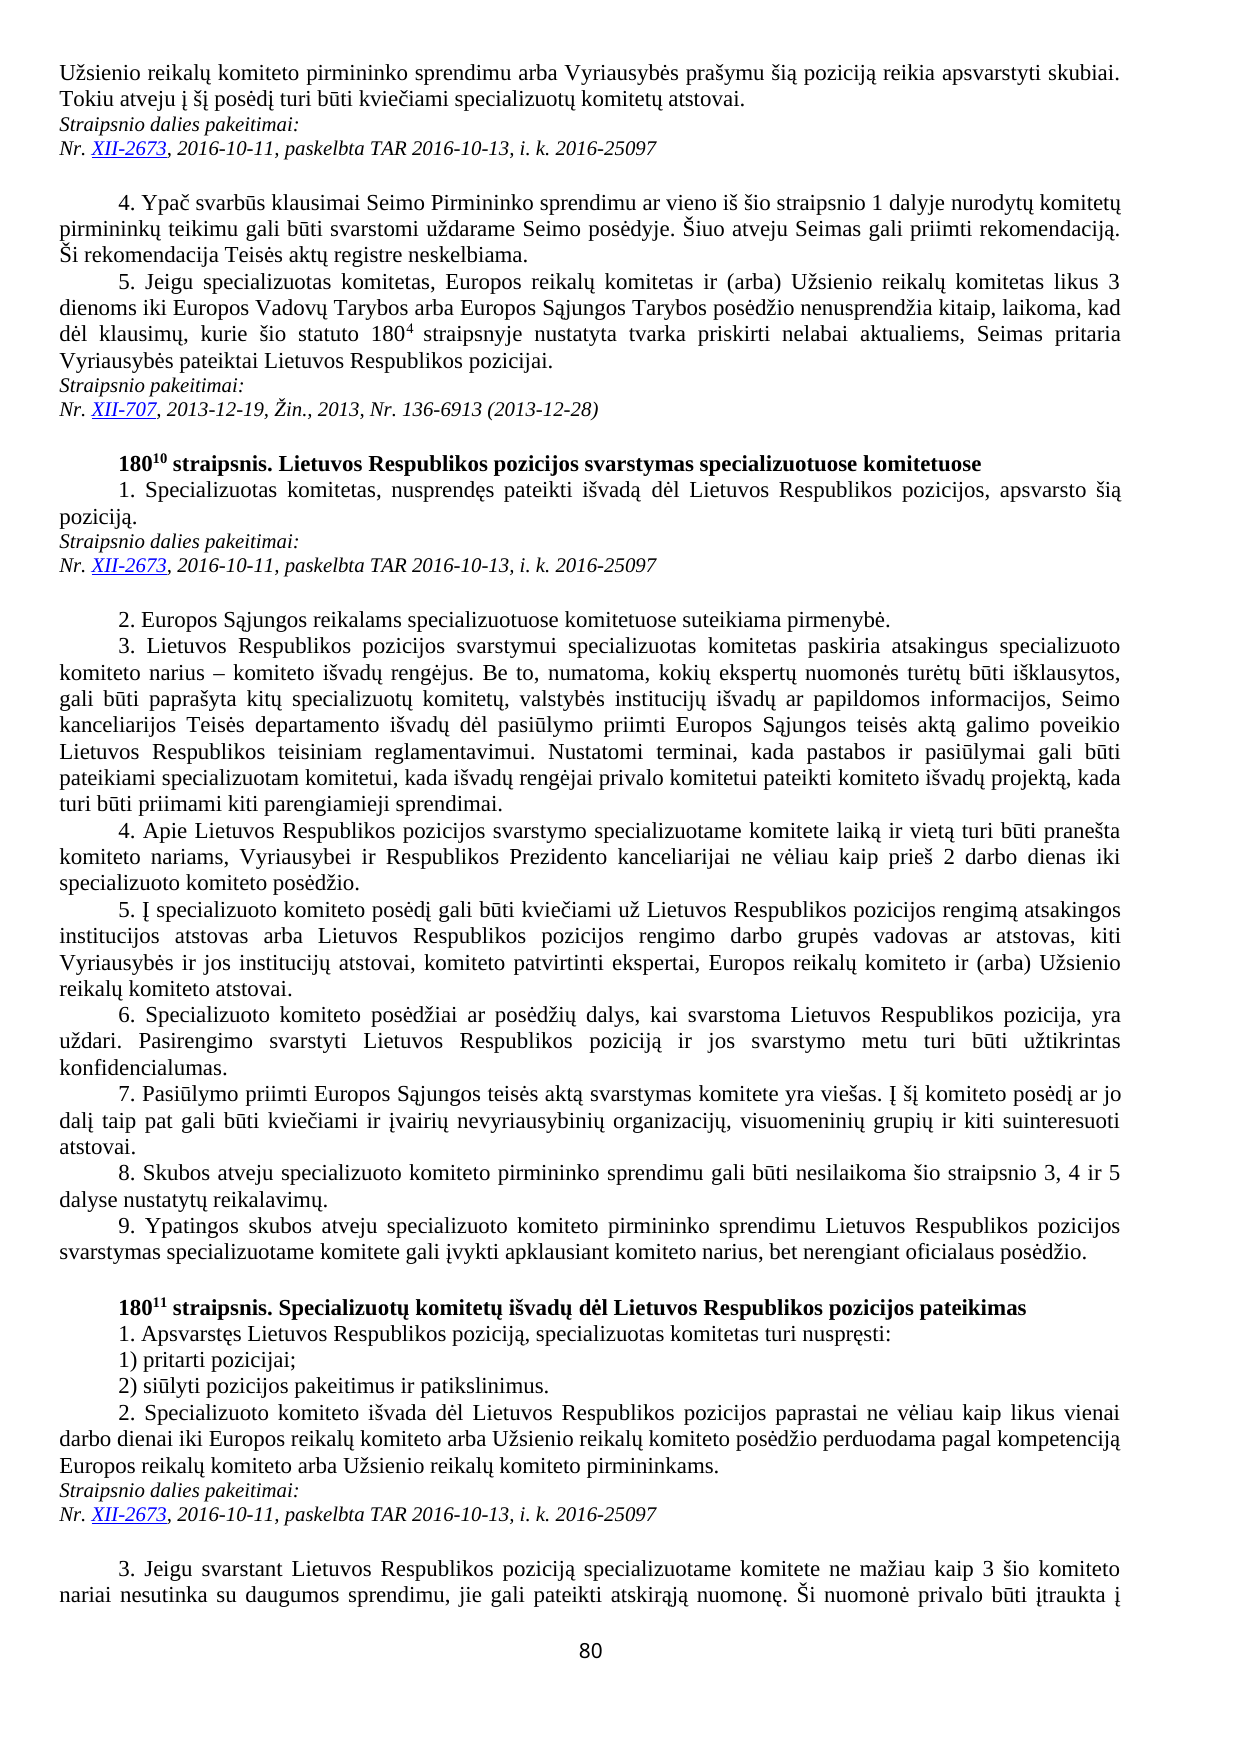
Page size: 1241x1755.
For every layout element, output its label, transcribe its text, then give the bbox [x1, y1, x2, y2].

text 1) pritarti pozicijai; [59, 1346, 1122, 1373]
text 4. Ypač svarbūs klausimai Seimo Pirmininko sprendimu ar vieno iš šio straipsnio 1 dalyje nurodytų komitetų pirmininkų teikimu gali būti svarstomi uždarame Seimo posėdyje. Šiuo atveju Seimas gali priimti rekomendaciją. Ši rekomendacija Teisės aktų registre neskelbiama. [59, 189, 1122, 268]
text 2) siūlyti pozicijos pakeitimus ir patikslinimus. [59, 1373, 1122, 1399]
text Nr. XII-2673, 2016-10-11, paskelbta TAR 2016-10-13, i. k. 2016-25097 [59, 1502, 1122, 1526]
text Straipsnio dalies pakeitimai: [59, 112, 1122, 136]
text 4. Apie Lietuvos Respublikos pozicijos svarstymo specializuotame komitete laiką ir vietą turi būti pranešta komiteto nariams, Vyriausybei ir Respublikos Prezidento kanceliarijai ne vėliau kaip prieš 2 darbo dienas iki specializuoto komiteto posėdžio. [59, 817, 1122, 896]
text 5. Jeigu specializuotas komitetas, Europos reikalų komitetas ir (arba) Užsienio reikalų komitetas likus 3 dienoms iki Europos Vadovų Tarybos arba Europos Sąjungos Tarybos posėdžio nenusprendžia kitaip, laikoma, kad dėl klausimų, kurie šio statuto 1804 straipsnyje nustatyta tvarka priskirti nelabai aktualiems, Seimas pritaria Vyriausybės pateiktai Lietuvos Respublikos pozicijai. [59, 268, 1122, 373]
text 8. Skubos atveju specializuoto komiteto pirmininko sprendimu gali būti nesilaikoma šio straipsnio 3, 4 ir 5 dalyse nustatytų reikalavimų. [59, 1159, 1122, 1212]
text 2. Specializuoto komiteto išvada dėl Lietuvos Respublikos pozicijos paprastai ne vėliau kaip likus vienai darbo dienai iki Europos reikalų komiteto arba Užsienio reikalų komiteto posėdžio perduodama pagal kompetenciją Europos reikalų komiteto arba Užsienio reikalų komiteto pirmininkams. [59, 1399, 1122, 1478]
text Nr. XII-2673, 2016-10-11, paskelbta TAR 2016-10-13, i. k. 2016-25097 [59, 553, 1122, 577]
text 2. Europos Sąjungos reikalams specializuotuose komitetuose suteikiama pirmenybė. [59, 606, 1122, 632]
text 18010 straipsnis. Lietuvos Respublikos pozicijos svarstymas specializuotuose komitetuose [59, 450, 1122, 476]
text Nr. XII-707, 2013-12-19, Žin., 2013, Nr. 136-6913 (2013-12-28) [59, 397, 1122, 421]
text 18011 straipsnis. Specializuotų komitetų išvadų dėl Lietuvos Respublikos pozicijos pateikimas [118, 1293, 1122, 1320]
text Straipsnio dalies pakeitimai: [59, 529, 1122, 553]
text Straipsnio pakeitimai: [59, 373, 1122, 397]
text 1. Apsvarstęs Lietuvos Respublikos poziciją, specializuotas komitetas turi nuspręsti: [59, 1320, 1122, 1346]
text 5. Į specializuoto komiteto posėdį gali būti kviečiami už Lietuvos Respublikos pozicijos rengimą atsakingos institucijos atstovas arba Lietuvos Respublikos pozicijos rengimo darbo grupės vadovas ar atstovas, kiti Vyriausybės ir jos institucijų atstovai, komiteto patvirtinti ekspertai, Europos reikalų komiteto ir (arba) Užsienio reikalų komiteto atstovai. [59, 896, 1122, 1001]
text Užsienio reikalų komiteto pirmininko sprendimu arba Vyriausybės prašymu šią poziciją reikia apsvarstyti skubiai. Tokiu atveju į šį posėdį turi būti kviečiami specializuotų komitetų atstovai. [59, 59, 1122, 112]
text 3. Jeigu svarstant Lietuvos Respublikos poziciją specializuotame komitete ne mažiau kaip 3 šio komiteto nariai nesutinka su daugumos sprendimu, jie gali pateikti atskirąją nuomonę. Ši nuomonė privalo būti įtraukta į [59, 1555, 1122, 1608]
text 3. Lietuvos Respublikos pozicijos svarstymui specializuotas komitetas paskiria atsakingus specializuoto komiteto narius – komiteto išvadų rengėjus. Be to, numatoma, kokių ekspertų nuomonės turėtų būti išklausytos, gali būti paprašyta kitų specializuotų komitetų, valstybės institucijų išvadų ar papildomos informacijos, Seimo kanceliarijos Teisės departamento išvadų dėl pasiūlymo priimti Europos Sąjungos teisės aktą galimo poveikio Lietuvos Respublikos teisiniam reglamentavimui. Nustatomi terminai, kada pastabos ir pasiūlymai gali būti pateikiami specializuotam komitetui, kada išvadų rengėjai privalo komitetui pateikti komiteto išvadų projektą, kada turi būti priimami kiti parengiamieji sprendimai. [59, 632, 1122, 817]
text 1. Specializuotas komitetas, nusprendęs pateikti išvadą dėl Lietuvos Respublikos pozicijos, apsvarsto šią poziciją. [59, 476, 1122, 529]
text 9. Ypatingos skubos atveju specializuoto komiteto pirmininko sprendimu Lietuvos Respublikos pozicijos svarstymas specializuotame komitete gali įvykti apklausiant komiteto narius, bet nerengiant oficialaus posėdžio. [59, 1212, 1122, 1265]
text Straipsnio dalies pakeitimai: [59, 1478, 1122, 1502]
text 6. Specializuoto komiteto posėdžiai ar posėdžių dalys, kai svarstoma Lietuvos Respublikos pozicija, yra uždari. Pasirengimo svarstyti Lietuvos Respublikos poziciją ir jos svarstymo metu turi būti užtikrintas konfidencialumas. [59, 1001, 1122, 1080]
text Nr. XII-2673, 2016-10-11, paskelbta TAR 2016-10-13, i. k. 2016-25097 [59, 136, 1122, 160]
text 7. Pasiūlymo priimti Europos Sąjungos teisės aktą svarstymas komitete yra viešas. Į šį komiteto posėdį ar jo dalį taip pat gali būti kviečiami ir įvairių nevyriausybinių organizacijų, visuomeninių grupių ir kiti suinteresuoti atstovai. [59, 1080, 1122, 1159]
